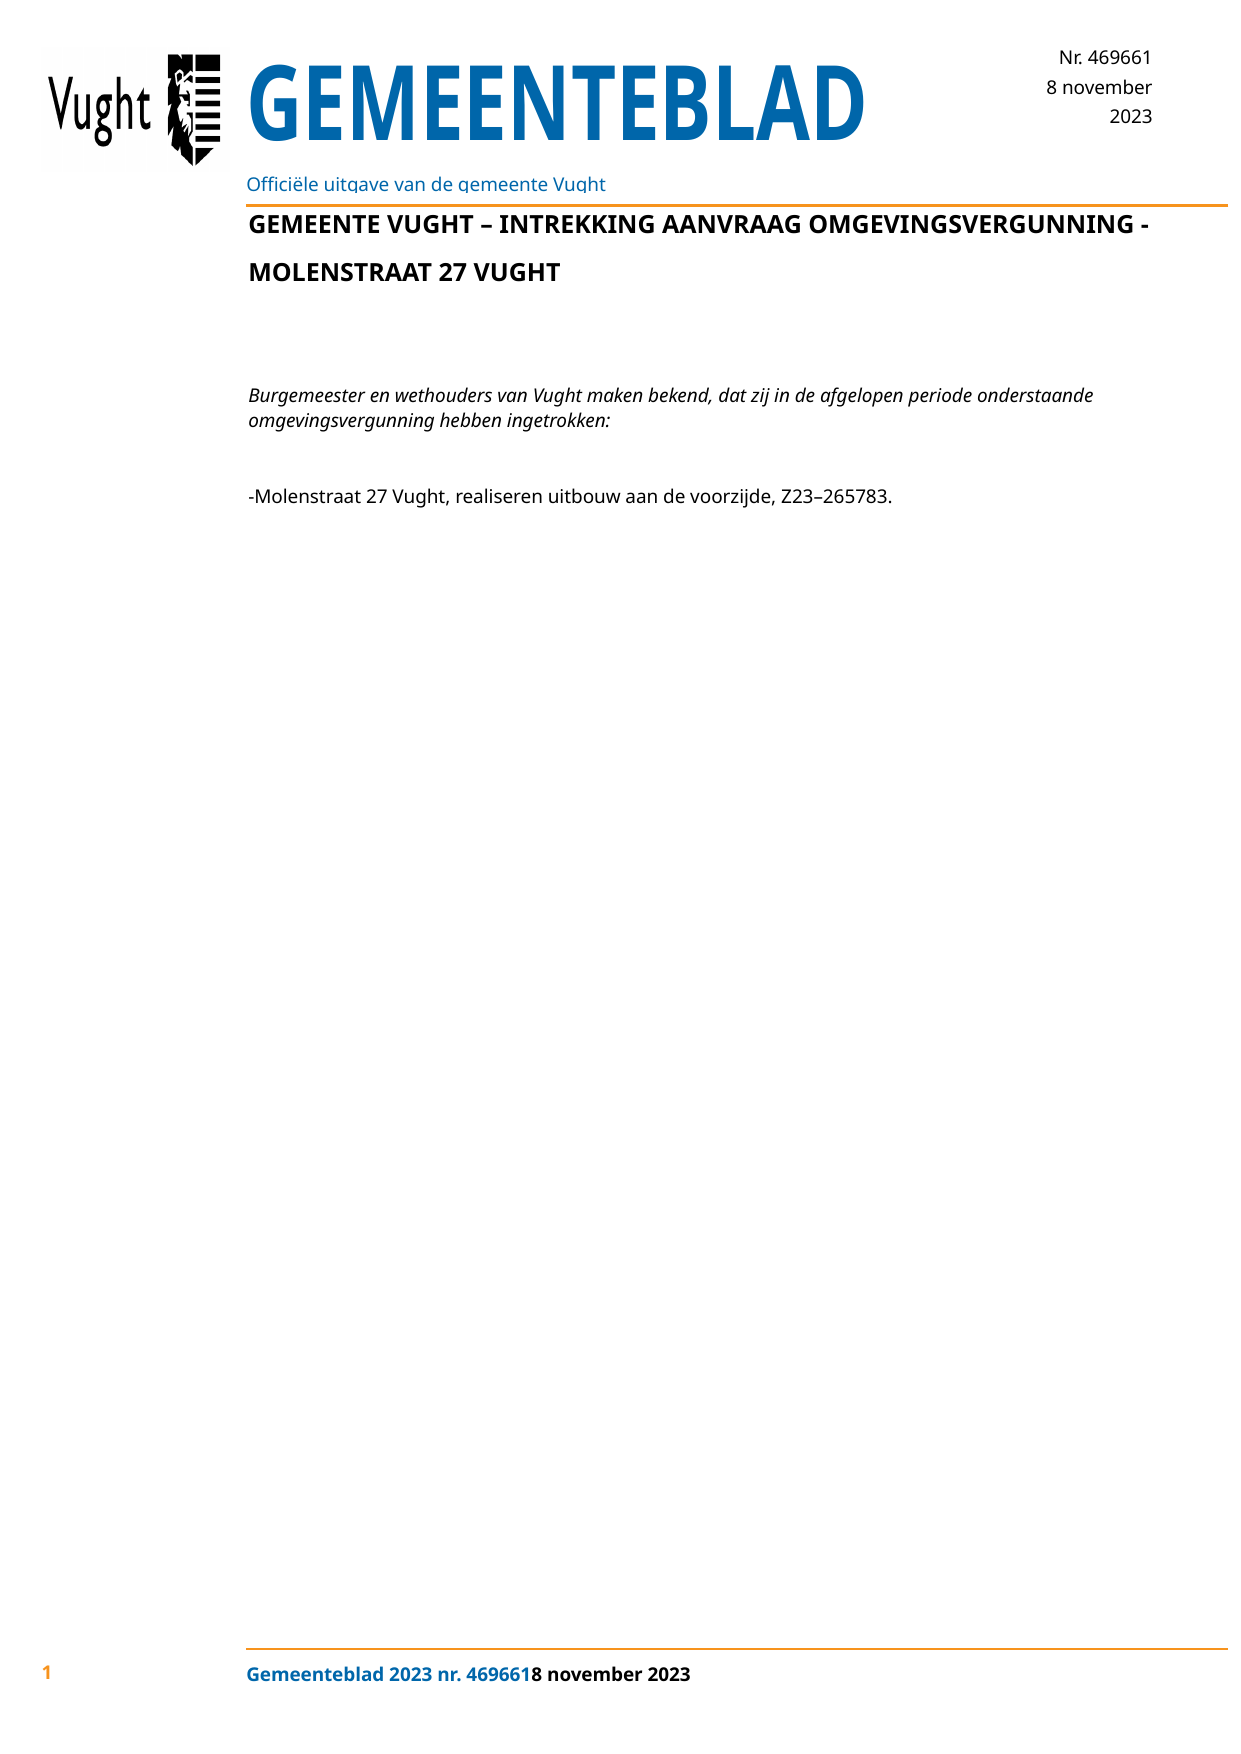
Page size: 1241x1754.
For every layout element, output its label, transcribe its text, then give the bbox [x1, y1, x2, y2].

text -Molenstraat 27 Vught, realiseren uitbouw aan de voorzijde, Z23–265783. [248, 484, 1152, 509]
text GEMEENTE VUGHT – INTREKKING AANVRAAG OMGEVINGSVERGUNNING - MOLENSTRAAT 27 VUGHT [248, 207, 1152, 288]
picture [41, 47, 231, 172]
text Burgemeester en wethouders van Vught maken bekend, dat zij in de afgelopen periode onderstaande omgevingsvergunning hebben ingetrokken: [248, 382, 1152, 433]
